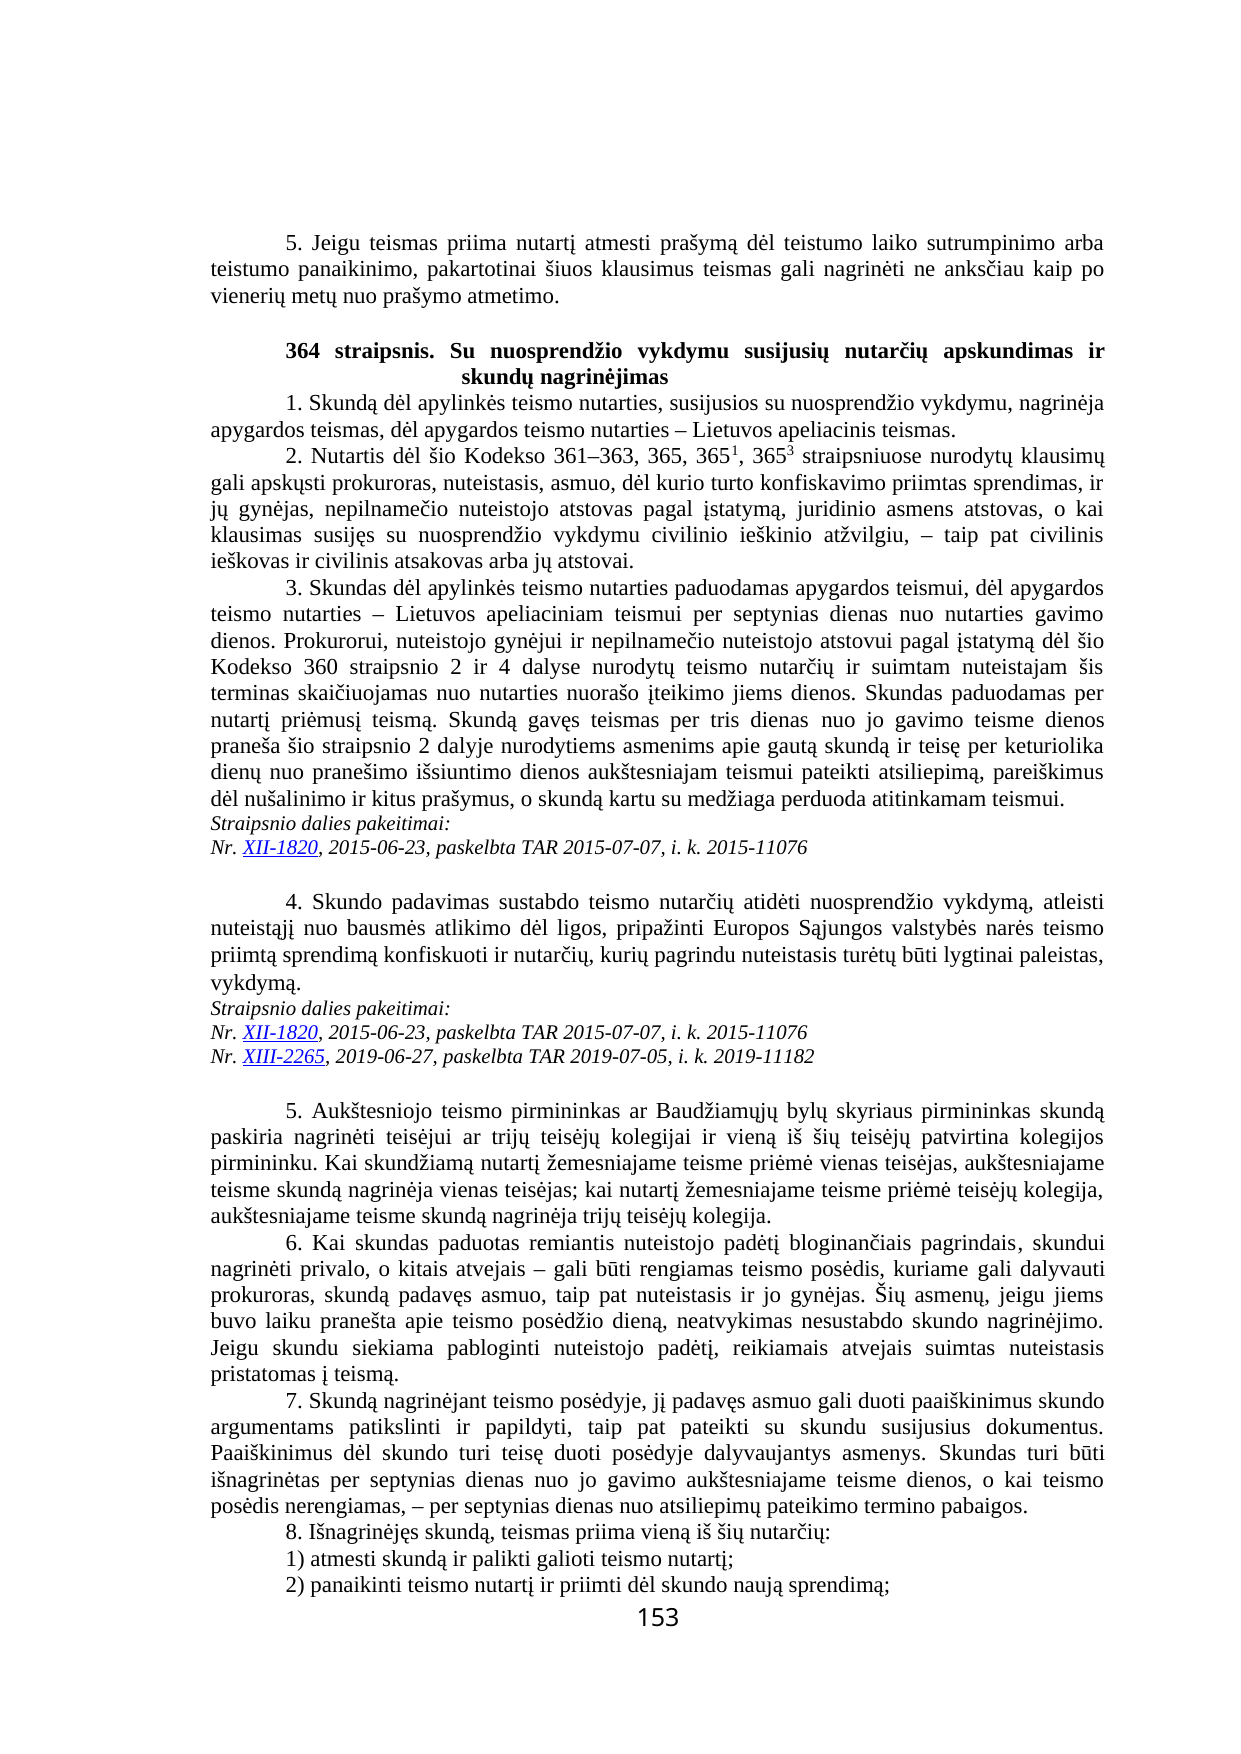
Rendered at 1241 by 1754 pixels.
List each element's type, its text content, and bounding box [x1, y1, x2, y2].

text 5. Aukštesniojo teismo pirmininkas ar Baudžiamųjų bylų skyriaus pirmininkas skundą paskiria nagrinėti teisėjui ar trijų teisėjų kolegijai ir vieną iš šių teisėjų patvirtina kolegijos pirmininku. Kai skundžiamą nutartį žemesniajame teisme priėmė vienas teisėjas, aukštesniajame teisme skundą nagrinėja vienas teisėjas; kai nutartį žemesniajame teisme priėmė teisėjų kolegija, aukštesniajame teisme skundą nagrinėja trijų teisėjų kolegija. [210, 1097, 1105, 1228]
text 4. Skundo padavimas sustabdo teismo nutarčių atidėti nuosprendžio vykdymą, atleisti nuteistąjį nuo bausmės atlikimo dėl ligos, pripažinti Europos Sąjungos valstybės narės teismo priimtą sprendimą konfiskuoti ir nutarčių, kurių pagrindu nuteistasis turėtų būti lygtinai paleistas, vykdymą. [210, 888, 1105, 996]
text 1) atmesti skundą ir palikti galioti teismo nutartį; [210, 1545, 1105, 1571]
text 2) panaikinti teismo nutartį ir priimti dėl skundo naują sprendimą; [210, 1571, 1105, 1597]
text 364 straipsnis. Su nuosprendžio vykdymu susijusių nutarčių apskundimas ir skundų nagrinėjimas [285, 337, 1105, 389]
text 5. Jeigu teismas priima nutartį atmesti prašymą dėl teistumo laiko sutrumpinimo arba teistumo panaikinimo, pakartotinai šiuos klausimus teismas gali nagrinėti ne anksčiau kaip po vienerių metų nuo prašymo atmetimo. [210, 229, 1105, 308]
text 1. Skundą dėl apylinkės teismo nutarties, susijusios su nuosprendžio vykdymu, nagrinėja apygardos teismas, dėl apygardos teismo nutarties – Lietuvos apeliacinis teismas. [210, 389, 1105, 442]
text 8. Išnagrinėjęs skundą, teismas priima vieną iš šių nutarčių: [210, 1518, 1105, 1545]
text 7. Skundą nagrinėjant teismo posėdyje, jį padavęs asmuo gali duoti paaiškinimus skundo argumentams patikslinti ir papildyti, taip pat pateikti su skundu susijusius dokumentus. Paaiškinimus dėl skundo turi teisę duoti posėdyje dalyvaujantys asmenys. Skundas turi būti išnagrinėtas per septynias dienas nuo jo gavimo aukštesniajame teisme dienos, o kai teismo posėdis nerengiamas, – per septynias dienas nuo atsiliepimų pateikimo termino pabaigos. [210, 1387, 1105, 1518]
text Nr. XIII-2265, 2019-06-27, paskelbta TAR 2019-07-05, i. k. 2019-11182 [210, 1044, 1105, 1068]
text Nr. XII-1820, 2015-06-23, paskelbta TAR 2015-07-07, i. k. 2015-11076 [210, 1020, 1105, 1044]
text 2. Nutartis dėl šio Kodekso 361–363, 365, 3651, 3653 straipsniuose nurodytų klausimų gali apskųsti prokuroras, nuteistasis, asmuo, dėl kurio turto konfiskavimo priimtas sprendimas, ir jų gynėjas, nepilnamečio nuteistojo atstovas pagal įstatymą, juridinio asmens atstovas, o kai klausimas susijęs su nuosprendžio vykdymu civilinio ieškinio atžvilgiu, – taip pat civilinis ieškovas ir civilinis atsakovas arba jų atstovai. [210, 442, 1105, 574]
text 3. Skundas dėl apylinkės teismo nutarties paduodamas apygardos teismui, dėl apygardos teismo nutarties – Lietuvos apeliaciniam teismui per septynias dienas nuo nutarties gavimo dienos. Prokurorui, nuteistojo gynėjui ir nepilnamečio nuteistojo atstovui pagal įstatymą dėl šio Kodekso 360 straipsnio 2 ir 4 dalyse nurodytų teismo nutarčių ir suimtam nuteistajam šis terminas skaičiuojamas nuo nutarties nuorašo įteikimo jiems dienos. Skundas paduodamas per nutartį priėmusį teismą. Skundą gavęs teismas per tris dienas nuo jo gavimo teisme dienos praneša šio straipsnio 2 dalyje nurodytiems asmenims apie gautą skundą ir teisę per keturiolika dienų nuo pranešimo išsiuntimo dienos aukštesniajam teismui pateikti atsiliepimą, pareiškimus dėl nušalinimo ir kitus prašymus, o skundą kartu su medžiaga perduoda atitinkamam teismui. [210, 574, 1105, 811]
text Straipsnio dalies pakeitimai: [210, 811, 1105, 835]
text Straipsnio dalies pakeitimai: [210, 996, 1105, 1020]
text Nr. XII-1820, 2015-06-23, paskelbta TAR 2015-07-07, i. k. 2015-11076 [210, 835, 1105, 859]
text 6. Kai skundas paduotas remiantis nuteistojo padėtį bloginančiais pagrindais, skundui nagrinėti privalo, o kitais atvejais – gali būti rengiamas teismo posėdis, kuriame gali dalyvauti prokuroras, skundą padavęs asmuo, taip pat nuteistasis ir jo gynėjas. Šių asmenų, jeigu jiems buvo laiku pranešta apie teismo posėdžio dieną, neatvykimas nesustabdo skundo nagrinėjimo. Jeigu skundu siekiama pabloginti nuteistojo padėtį, reikiamais atvejais suimtas nuteistasis pristatomas į teismą. [210, 1228, 1105, 1387]
